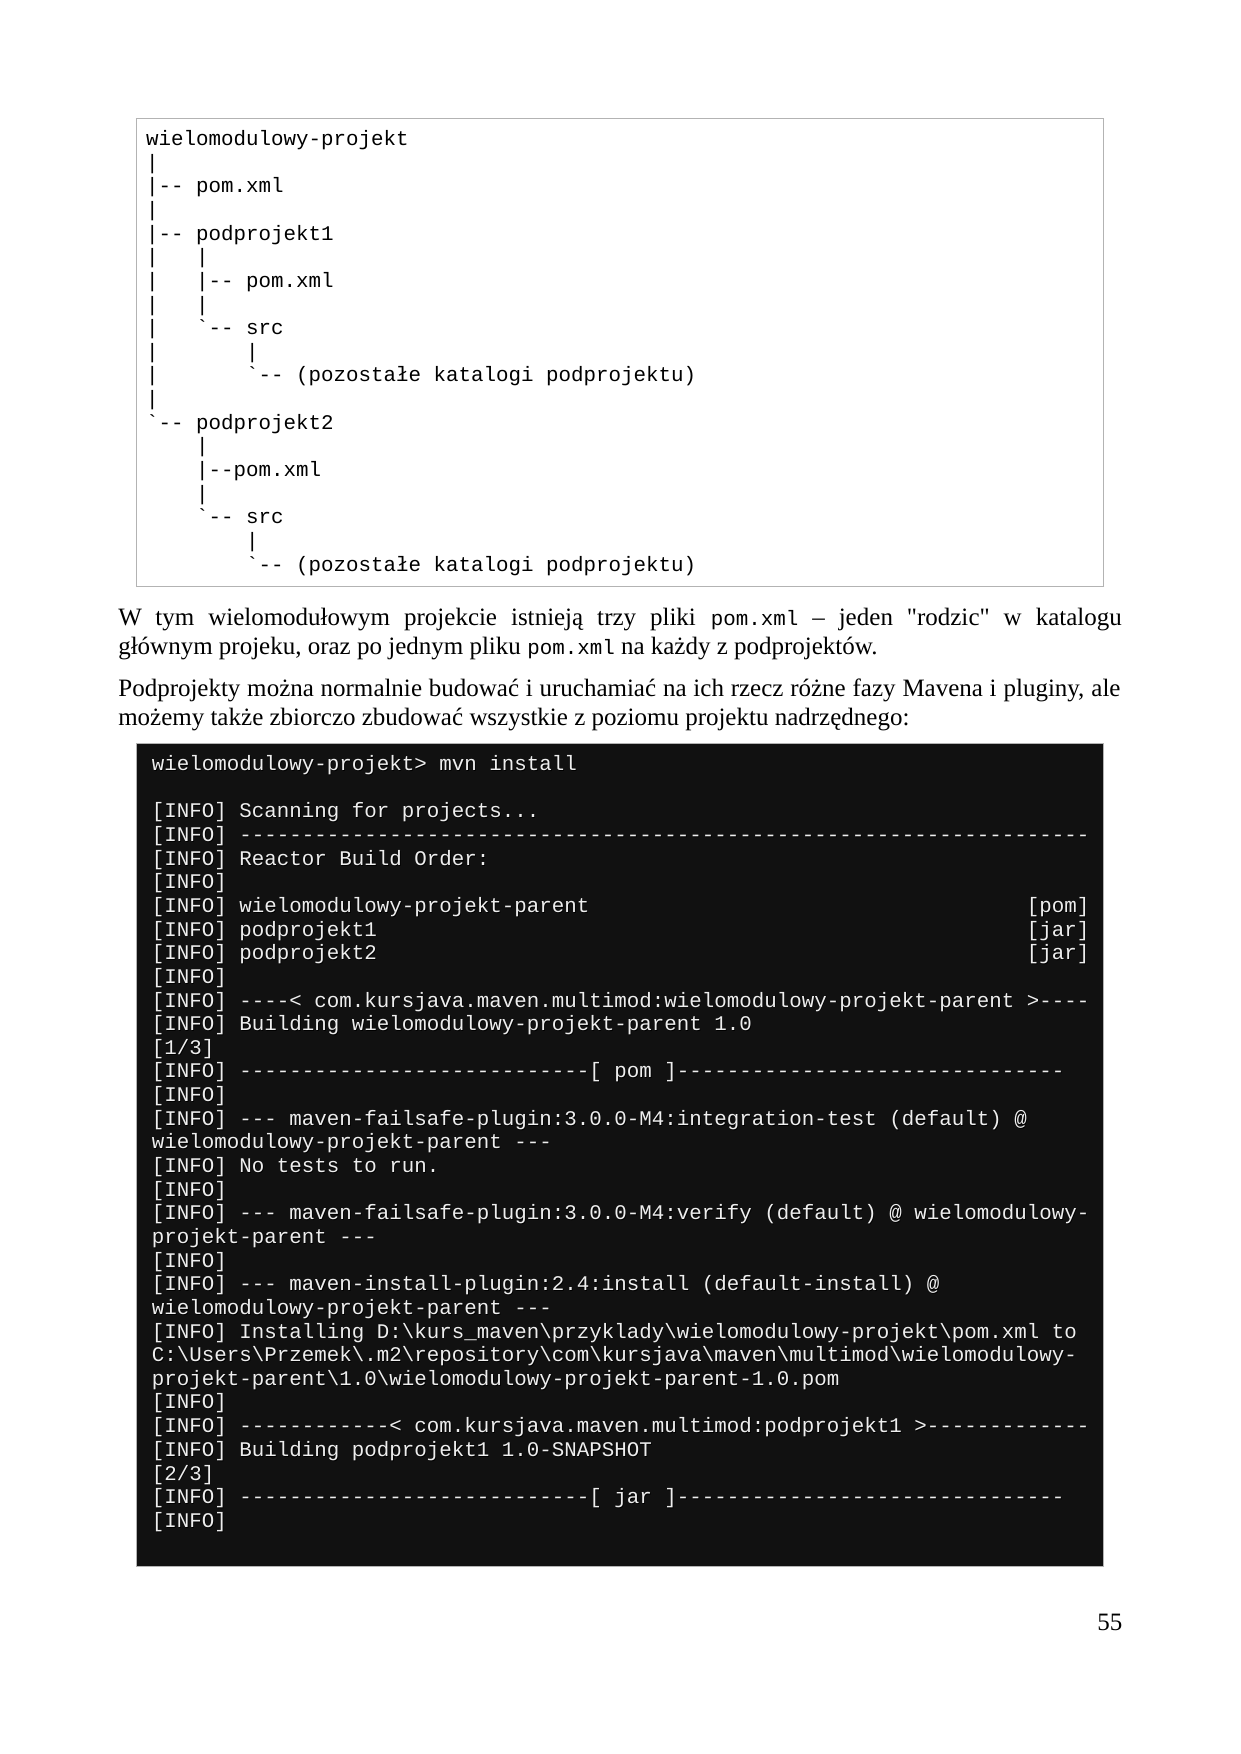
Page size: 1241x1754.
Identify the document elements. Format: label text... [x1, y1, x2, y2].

text [INFO] Installing D:\kurs_maven\przyklady\wielomodulowy-projekt\pom.xml to C:\Users\Przemek\.m2\repository\com\kursjava\maven\multimod\wielomodulowy-projekt-parent\1.0\wielomodulowy-projekt-parent-1.0.pom [137, 1311, 1103, 1382]
text [INFO] ----------------------------[ jar ]------------------------------- [137, 1476, 1103, 1500]
text | [137, 473, 1103, 496]
text |--pom.xml [137, 449, 1103, 473]
text | `-- (pozostałe katalogi podprojektu) [137, 354, 1103, 378]
text W tym wielomodułowym projekcie istnieją trzy pliki pom.xml – jeden "rodzic" w katalogu głównym projeku, oraz po jednym pliku pom.xml na każdy z podprojektów. [118, 602, 1122, 661]
text [INFO] Building wielomodulowy-projekt-parent 1.0 [1/3] [137, 1003, 1103, 1051]
text [INFO] ----------------------------[ pom ]------------------------------- [137, 1051, 1103, 1074]
text [INFO] [137, 1382, 1103, 1405]
text | `-- src [137, 307, 1103, 331]
text | [137, 189, 1103, 213]
text [INFO] ------------< com.kursjava.maven.multimod:podprojekt1 >------------- [137, 1405, 1103, 1429]
text Podprojekty można normalnie budować i uruchamiać na ich rzecz różne fazy Mavena i pluginy, ale możemy także zbiorczo zbudować wszystkie z poziomu projektu nadrzędnego: [118, 673, 1122, 731]
text [INFO] Reactor Build Order: [137, 838, 1103, 861]
text [INFO] ----< com.kursjava.maven.multimod:wielomodulowy-projekt-parent >---- [137, 980, 1103, 1003]
text [INFO] [137, 1074, 1103, 1098]
text | [137, 520, 1103, 544]
text [INFO] -------------------------------------------------------------------- [137, 814, 1103, 838]
text wielomodulowy-projekt> mvn install [137, 744, 1103, 767]
text | [137, 426, 1103, 449]
text [INFO] --- maven-failsafe-plugin:3.0.0-M4:integration-test (default) @ wielomodulowy-projekt-parent --- [137, 1098, 1103, 1145]
text | [137, 378, 1103, 402]
text `-- podprojekt2 [137, 402, 1103, 426]
text | | [137, 236, 1103, 260]
text | | [137, 331, 1103, 354]
text [INFO] [137, 956, 1103, 980]
text | [137, 142, 1103, 165]
text wielomodulowy-projekt [137, 119, 1103, 142]
text [INFO] podprojekt2 [jar] [137, 932, 1103, 956]
text | | [137, 284, 1103, 307]
text [INFO] --- maven-failsafe-plugin:3.0.0-M4:verify (default) @ wielomodulowy-projekt-parent --- [137, 1192, 1103, 1240]
text [INFO] No tests to run. [137, 1145, 1103, 1169]
text [INFO] Building podprojekt1 1.0-SNAPSHOT [2/3] [137, 1429, 1103, 1476]
text [INFO] [137, 1500, 1103, 1523]
text `-- (pozostałe katalogi podprojektu) [137, 544, 1103, 586]
text |-- podprojekt1 [137, 213, 1103, 236]
text [INFO] [137, 1240, 1103, 1263]
text [INFO] Scanning for projects... [137, 791, 1103, 814]
text [INFO] [137, 1169, 1103, 1192]
text [INFO] wielomodulowy-projekt-parent [pom] [137, 885, 1103, 909]
text [INFO] --- maven-install-plugin:2.4:install (default-install) @ wielomodulowy-projekt-parent --- [137, 1263, 1103, 1311]
text `-- src [137, 496, 1103, 520]
text [INFO] podprojekt1 [jar] [137, 909, 1103, 932]
text |-- pom.xml [137, 165, 1103, 189]
text [INFO] [137, 861, 1103, 885]
text | |-- pom.xml [137, 260, 1103, 284]
